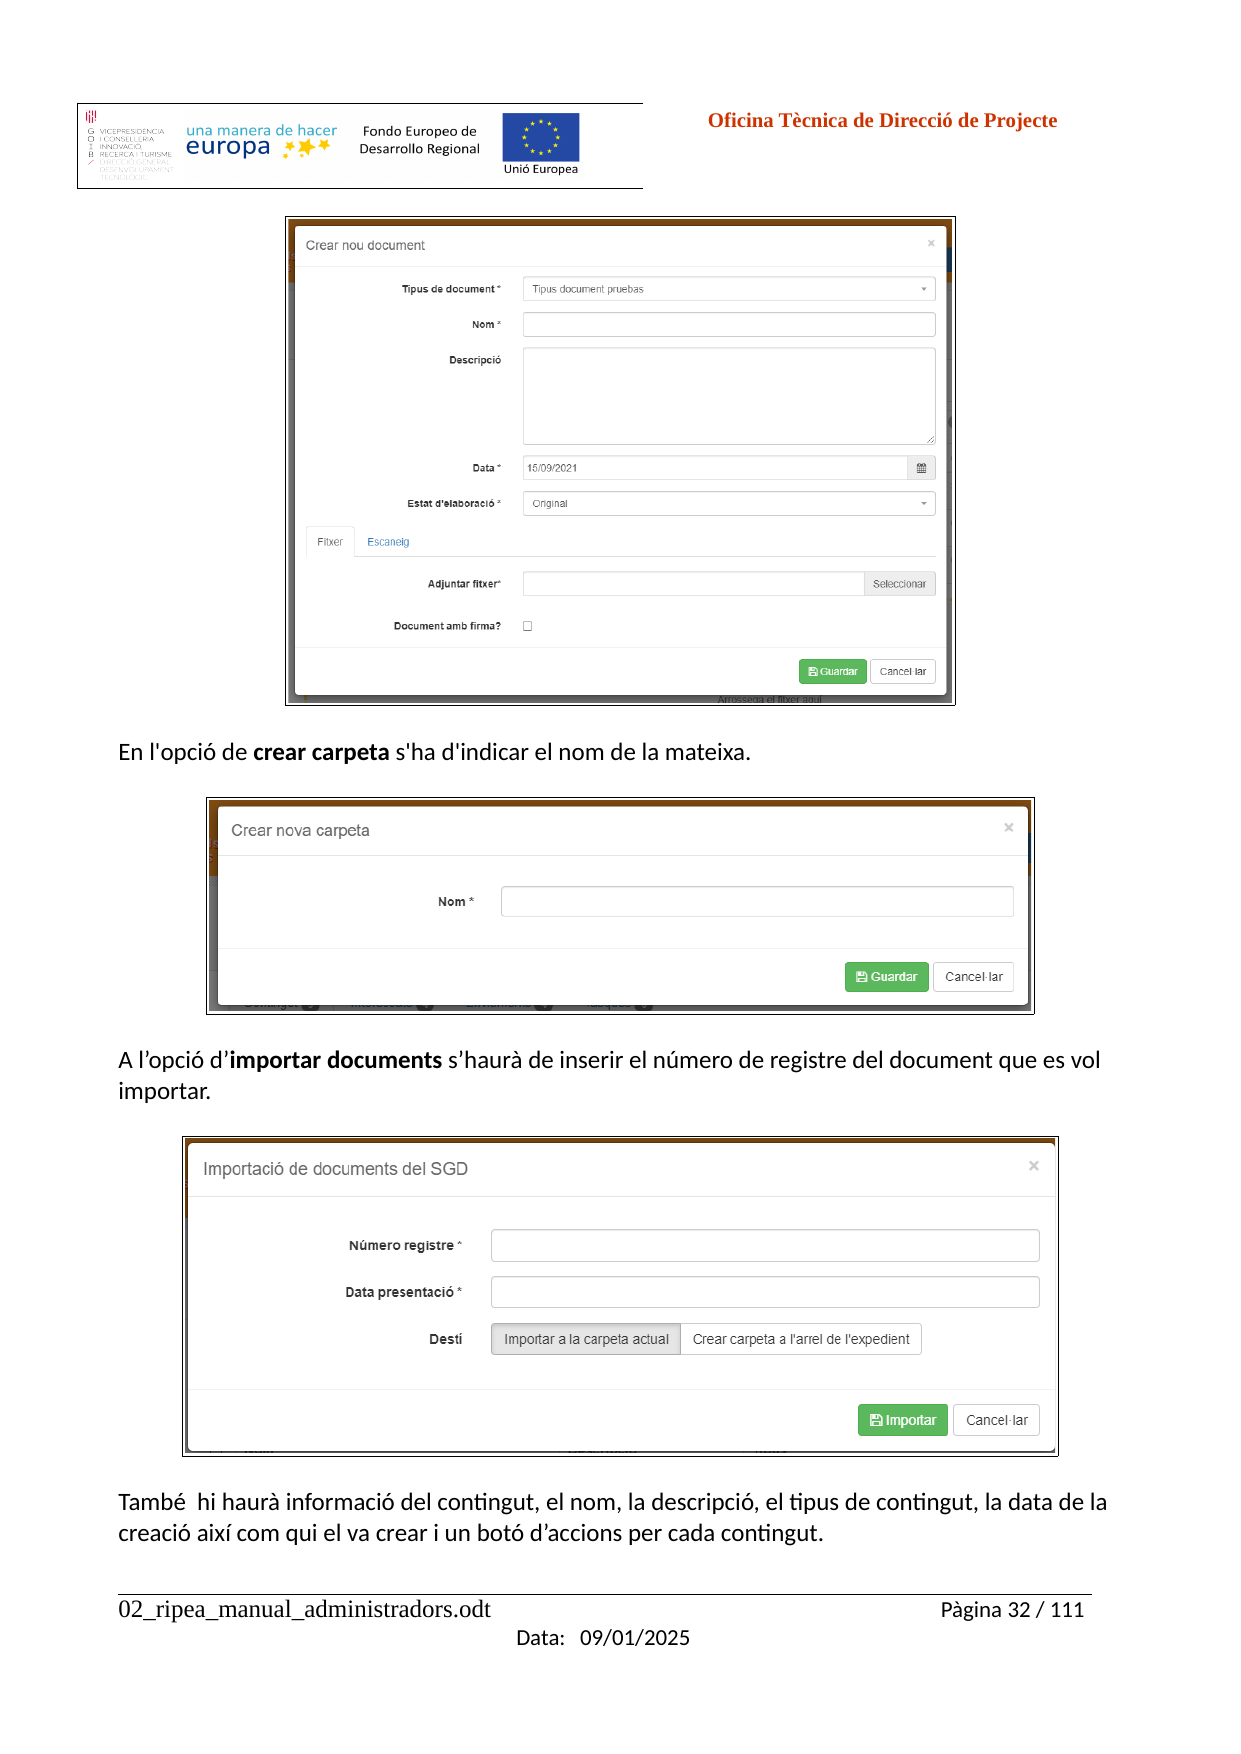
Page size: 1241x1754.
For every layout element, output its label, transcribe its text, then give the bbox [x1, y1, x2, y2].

picture [184, 108, 585, 182]
text A l’opció d’importar documents s’haurà de inserir el número de registre del document que es vol importar. [118, 1044, 1122, 1105]
picture [209, 800, 1032, 1011]
picture [82, 108, 178, 182]
picture [185, 1138, 1055, 1453]
text En l'opció de crear carpeta s'ha d'indicar el nom de la mateixa. [118, 736, 1122, 766]
picture [288, 219, 952, 703]
text També hi haurà informació del contingut, el nom, la descripció, el tipus de contingut, la data de la creació així com qui el va crear i un botó d’accions per cada contingut. [118, 1486, 1122, 1547]
